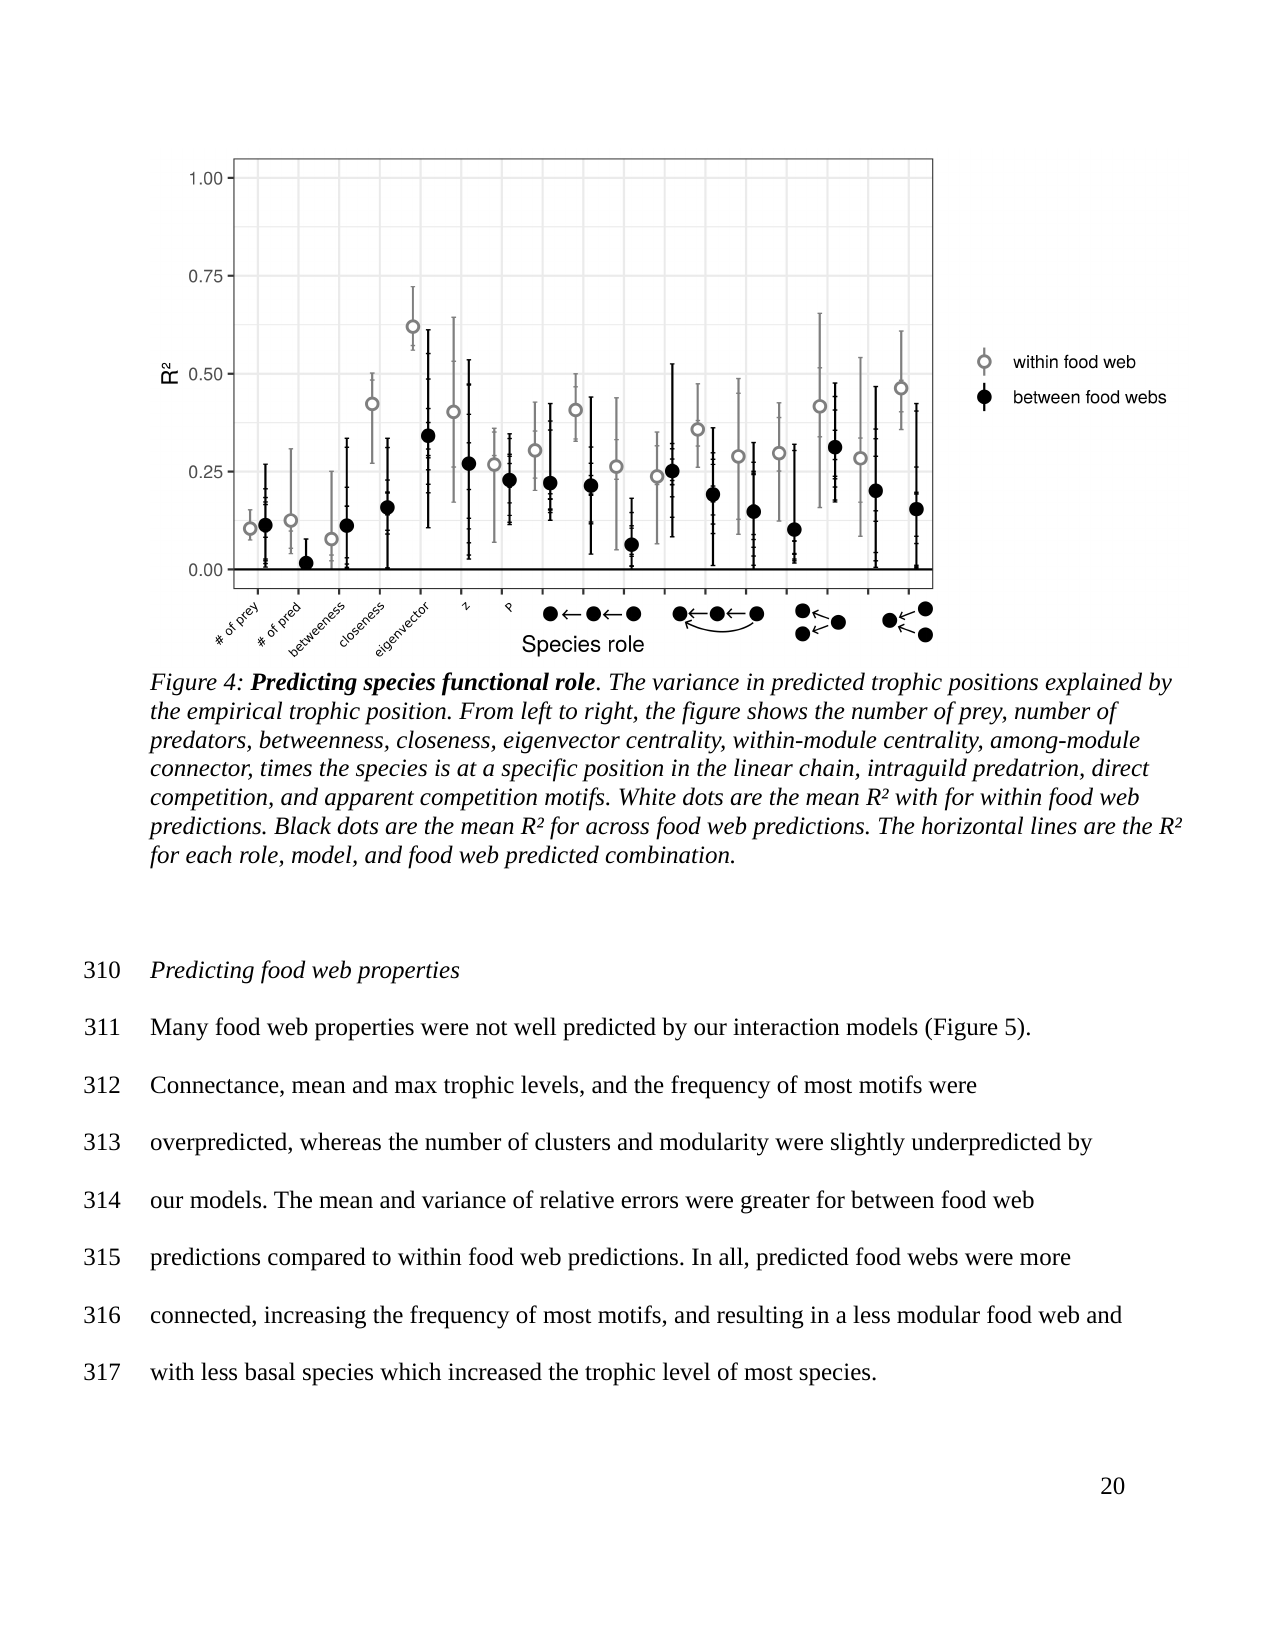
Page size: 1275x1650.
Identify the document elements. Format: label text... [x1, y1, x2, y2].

text Figure 4: Predicting species functional role. The variance in predicted trophic positions explained by the empirical trophic position. From left to right, the figure shows the number of prey, number of predators, betweenness, closeness, eigenvector centrality, within-module centrality, among-module connector, times the species is at a specific position in the linear chain, intraguild predatrion, direct competition, and apparent competition motifs. White dots are the mean R² with for within food web predictions. Black dots are the mean R² for across food web predictions. The horizontal lines are the R² for each role, model, and food web predicted combination. [150, 668, 1189, 868]
picture [150, 148, 1189, 668]
text Many food web properties were not well predicted by our interaction models (Figure 5). Connectance, mean and max trophic levels, and the frequency of most motifs were overpredicted, whereas the number of clusters and modularity were slightly underpredicted by our models. The mean and variance of relative errors were greater for between food web predictions compared to within food web predictions. In all, predicted food webs were more connected, increasing the frequency of most motifs, and resulting in a less modular food web and with less basal species which increased the trophic level of most species. [150, 1012, 1125, 1386]
text Predicting food web properties [150, 955, 1125, 983]
